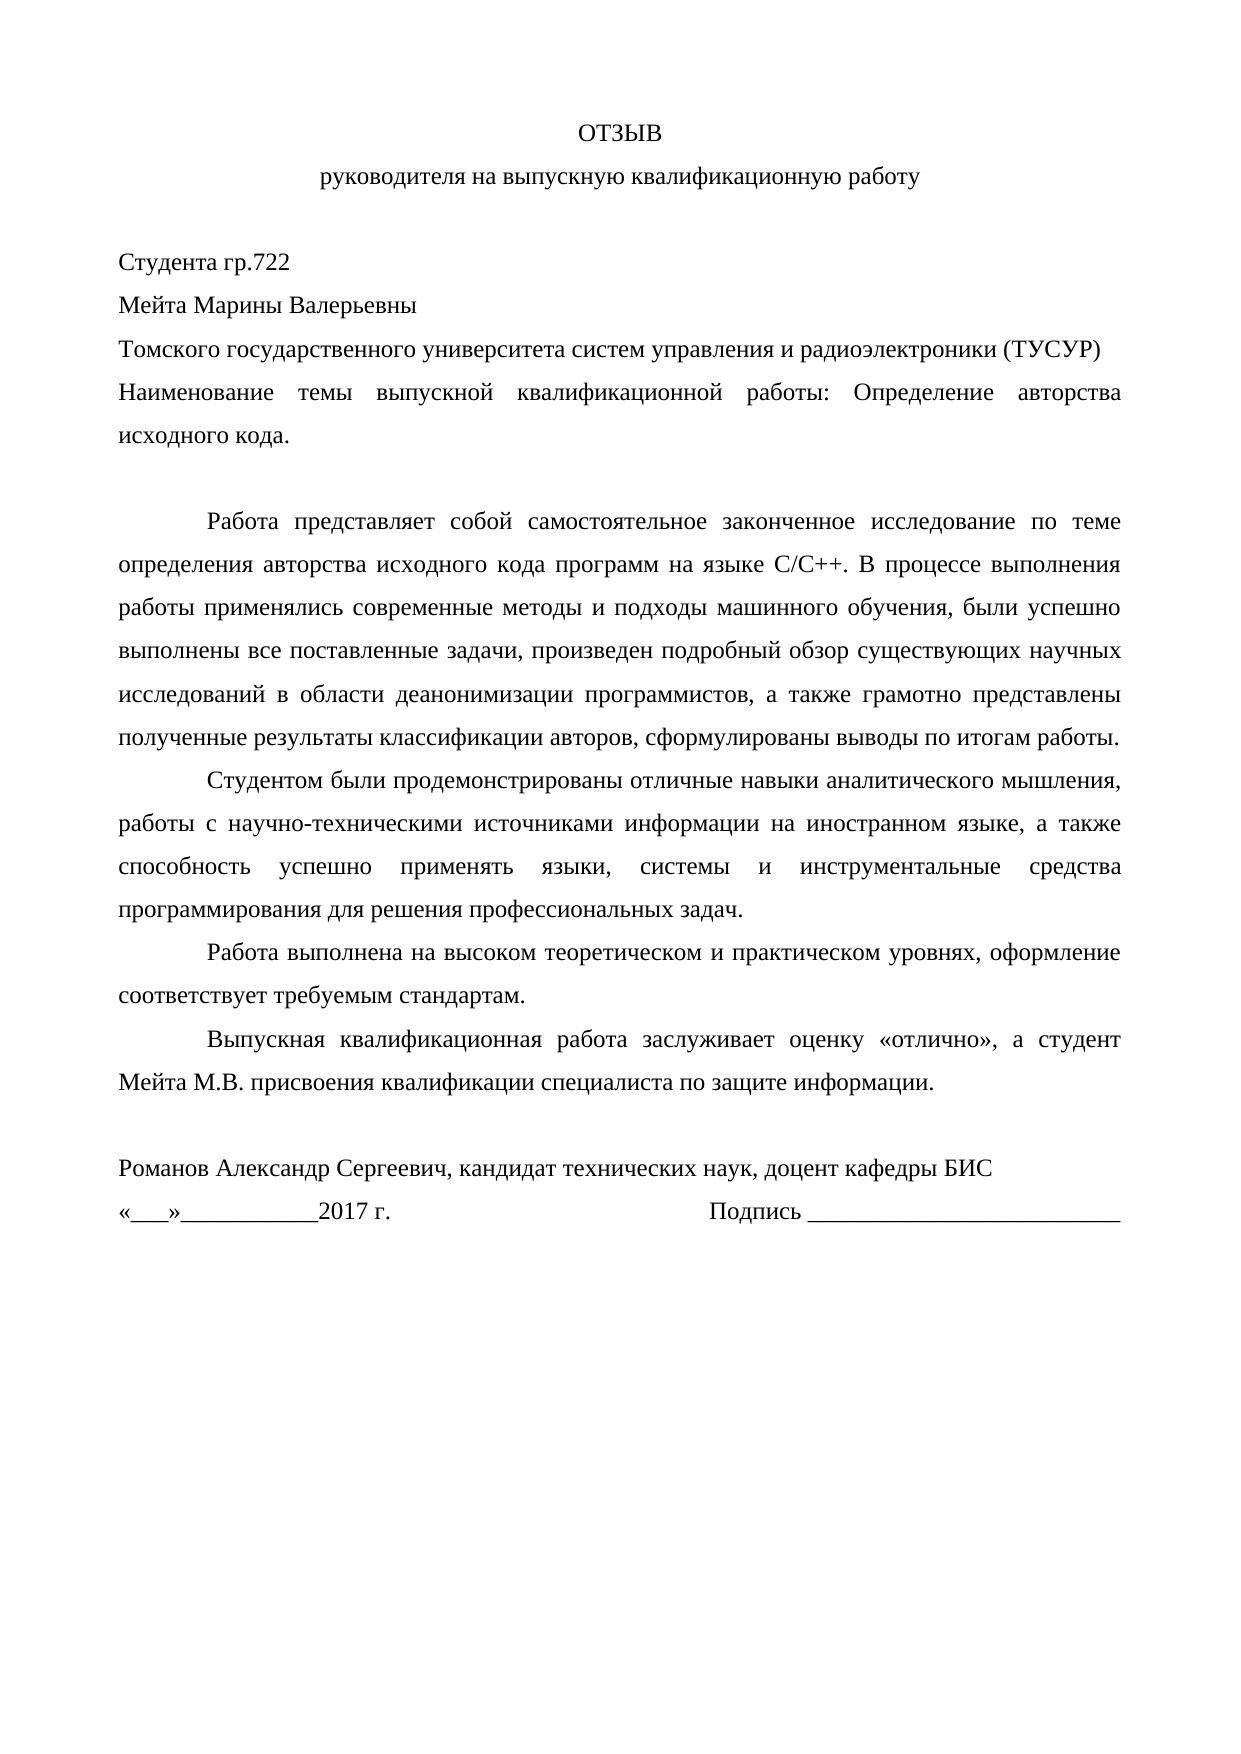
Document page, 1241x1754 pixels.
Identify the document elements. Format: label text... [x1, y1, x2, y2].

text Работа выполнена на высоком теоретическом и практическом уровнях, оформление соответствует требуемым стандартам. [118, 937, 1122, 1009]
text ОТЗЫВ [118, 118, 1122, 147]
text Романов Александр Сергеевич, кандидат технических наук, доцент кафедры БИС [118, 1153, 1122, 1182]
text Работа представляет собой самостоятельное законченное исследование по теме определения авторства исходного кода программ на языке С/С++. В процессе выполнения работы применялись современные методы и подходы машинного обучения, были успешно выполнены все поставленные задачи, произведен подробный обзор существующих научных исследований в области деанонимизации программистов, а также грамотно представлены полученные результаты классификации авторов, сформулированы выводы по итогам работы. [118, 506, 1122, 751]
text Студентом были продемонстрированы отличные навыки аналитического мышления, работы с научно-техническими источниками информации на иностранном языке, а также способность успешно применять языки, системы и инструментальные средства программирования для решения профессиональных задач. [118, 765, 1122, 923]
text Студента гр.722 [118, 247, 1122, 276]
text Наименование темы выпускной квалификационной работы: Определение авторства исходного кода. [118, 377, 1122, 449]
text Томского государственного университета систем управления и радиоэлектроники (ТУСУР) [118, 334, 1122, 362]
text «___»___________2017 г. Подпись _________________________ [118, 1196, 1122, 1225]
text Мейта Марины Валерьевны [118, 291, 1122, 319]
text руководителя на выпускную квалификационную работу [118, 161, 1122, 190]
text Выпускная квалификационная работа заслуживает оценку «отлично», а студент Мейта М.В. присвоения квалификации специалиста по защите информации. [118, 1024, 1122, 1096]
